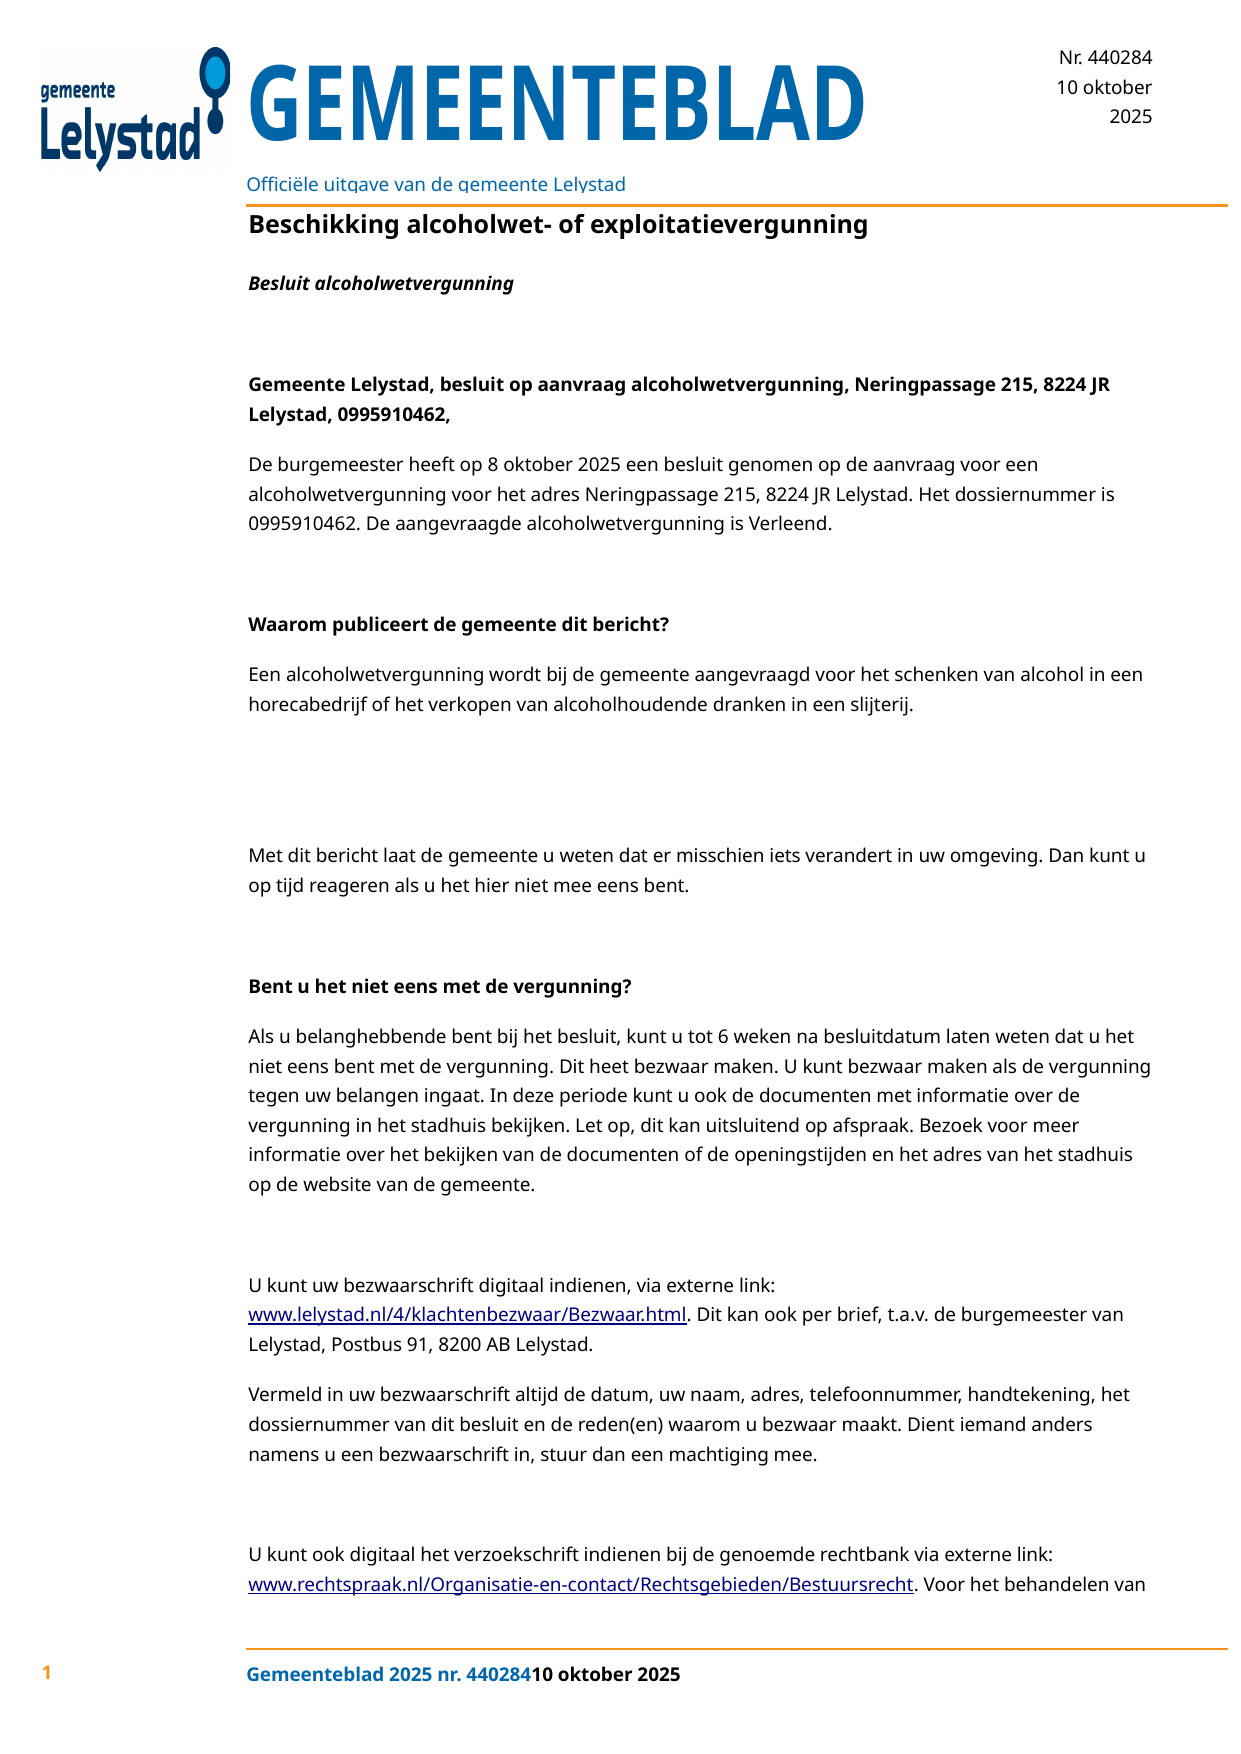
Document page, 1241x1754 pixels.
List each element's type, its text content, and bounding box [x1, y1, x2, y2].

text Bent u het niet eens met de vergunning? [248, 973, 1152, 998]
text U kunt ook digitaal het verzoekschrift indienen bij de genoemde rechtbank via externe link: www.rechtspraak.nl/Organisatie-en-contact/Rechtsgebieden/Bestuursrecht. Voor het behandelen van [248, 1542, 1152, 1597]
text Beschikking alcoholwet- of exploitatievergunning [248, 207, 1152, 241]
text Besluit alcoholwetvergunning [248, 270, 1152, 296]
text Als u belanghebbende bent bij het besluit, kunt u tot 6 weken na besluitdatum laten weten dat u het niet eens bent met de vergunning. Dit heet bezwaar maken. U kunt bezwaar maken als de vergunning tegen uw belangen ingaat. In deze periode kunt u ook de documenten met informatie over de vergunning in het stadhuis bekijken. Let op, dit kan uitsluitend op afspraak. Bezoek voor meer informatie over het bekijken van de documenten of de openingstijden en het adres van het stadhuis op de website van de gemeente. [248, 1023, 1152, 1197]
text Waarom publiceert de gemeente dit bericht? [248, 611, 1152, 637]
text Een alcoholwetvergunning wordt bij de gemeente aangevraagd voor het schenken van alcohol in een horecabedrijf of het verkopen van alcoholhoudende dranken in een slijterij. [248, 662, 1152, 717]
text Met dit bericht laat de gemeente u weten dat er misschien iets verandert in uw omgeving. Dan kunt u op tijd reageren als u het hier niet mee eens bent. [248, 842, 1152, 898]
text Vermeld in uw bezwaarschrift altijd de datum, uw naam, adres, telefoonnummer, handtekening, het dossiernummer van dit besluit en de reden(en) waarom u bezwaar maakt. Dient iemand anders namens u een bezwaarschrift in, stuur dan een machtiging mee. [248, 1382, 1152, 1466]
text De burgemeester heeft op 8 oktober 2025 een besluit genomen op de aanvraag voor een alcoholwetvergunning voor het adres Neringpassage 215, 8224 JR Lelystad. Het dossiernummer is 0995910462. De aangevraagde alcoholwetvergunning is Verleend. [248, 451, 1152, 536]
picture [41, 47, 231, 172]
text Gemeente Lelystad, besluit op aanvraag alcoholwetvergunning, Neringpassage 215, 8224 JR Lelystad, 0995910462, [248, 371, 1152, 426]
text U kunt uw bezwaarschrift digitaal indienen, via externe link: www.lelystad.nl/4/klachtenbezwaar/Bezwaar.html. Dit kan ook per brief, t.a.v. de burgemeester van Lelystad, Postbus 91, 8200 AB Lelystad. [248, 1272, 1152, 1357]
